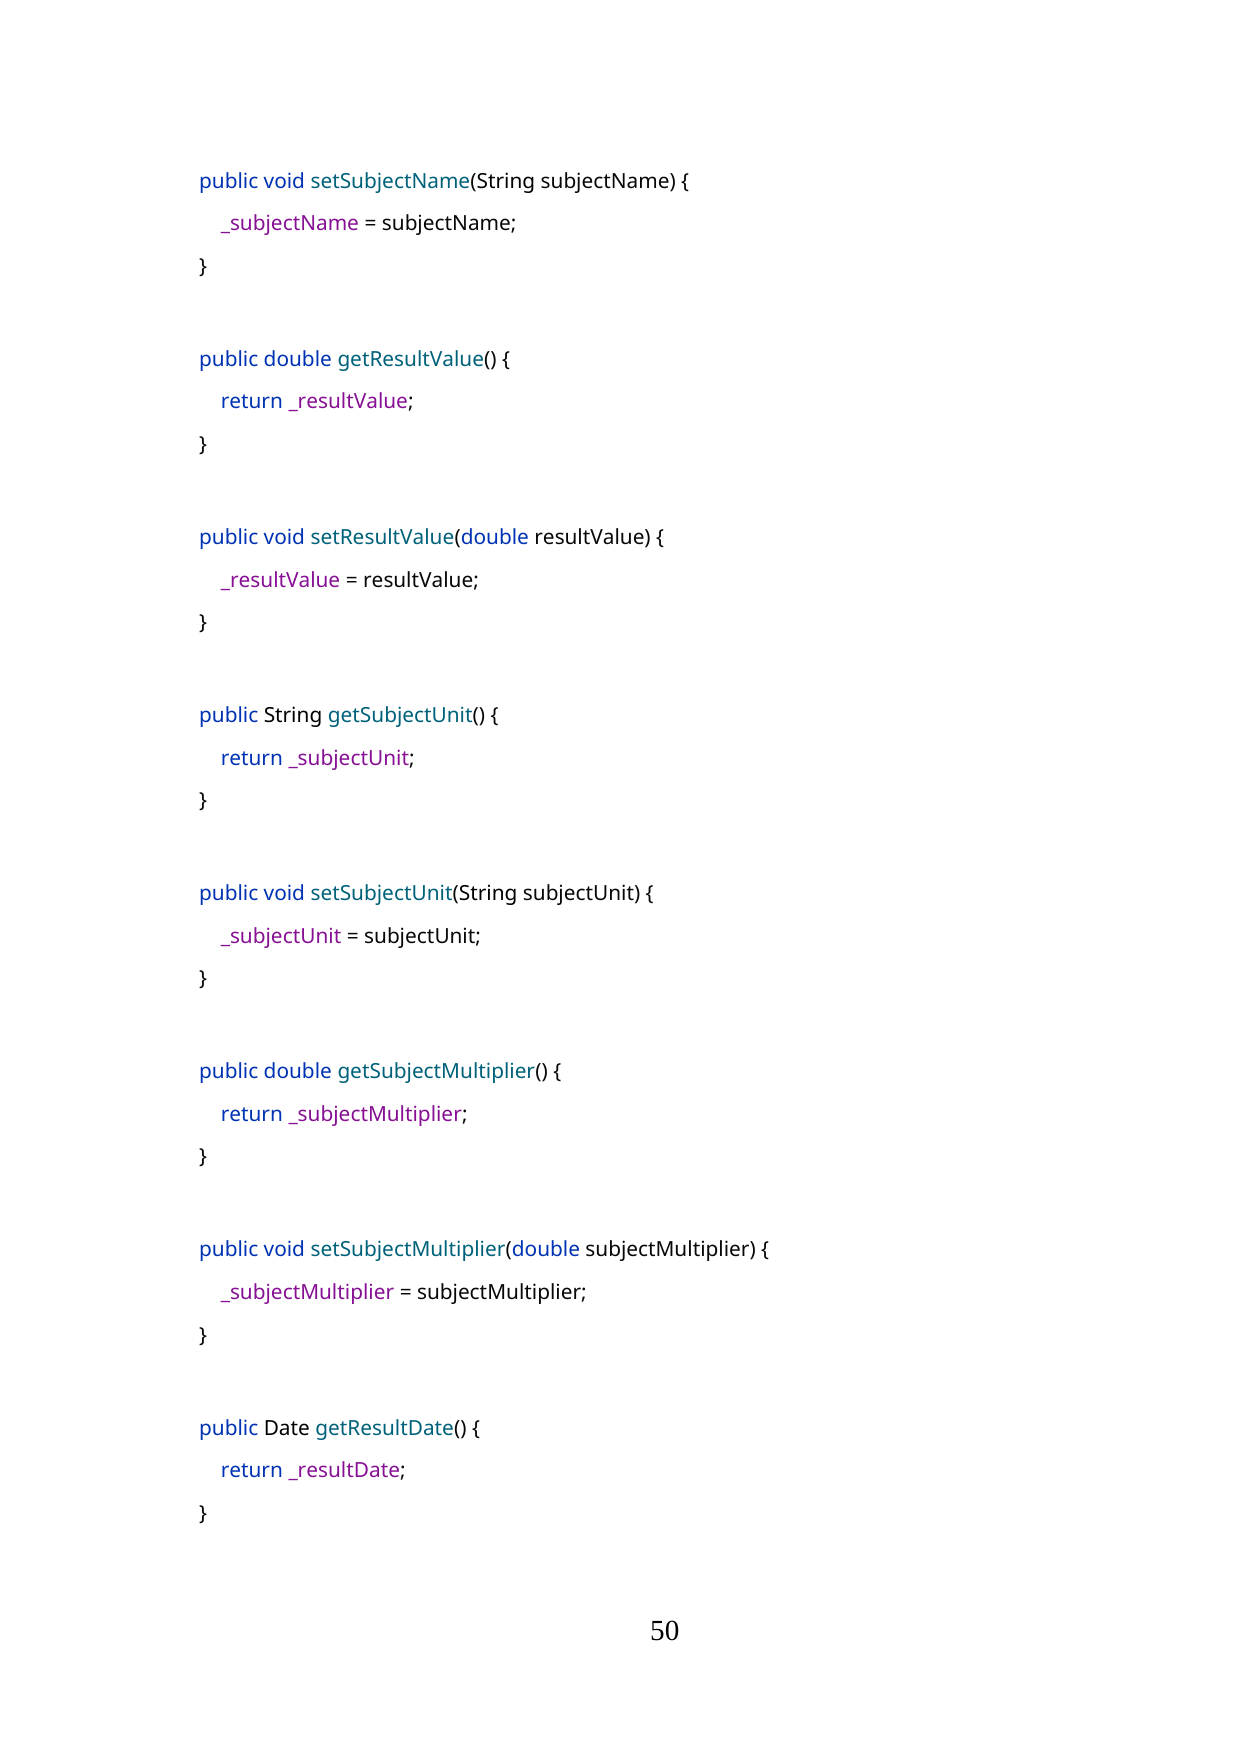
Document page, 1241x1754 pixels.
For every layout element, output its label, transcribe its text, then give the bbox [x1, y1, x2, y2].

text public void setSubjectName(String subjectName) { _subjectName = subjectName; } public double getResultValue() { return _resultValue; } public void setResultValue(double resultValue) { _resultValue = resultValue; } public String getSubjectUnit() { return _subjectUnit; } public void setSubjectUnit(String subjectUnit) { _subjectUnit = subjectUnit; } public double getSubjectMultiplier() { return _subjectMultiplier; } public void setSubjectMultiplier(double subjectMultiplier) { _subjectMultiplier = subjectMultiplier; } public Date getResultDate() { return _resultDate; } [177, 118, 1152, 1577]
